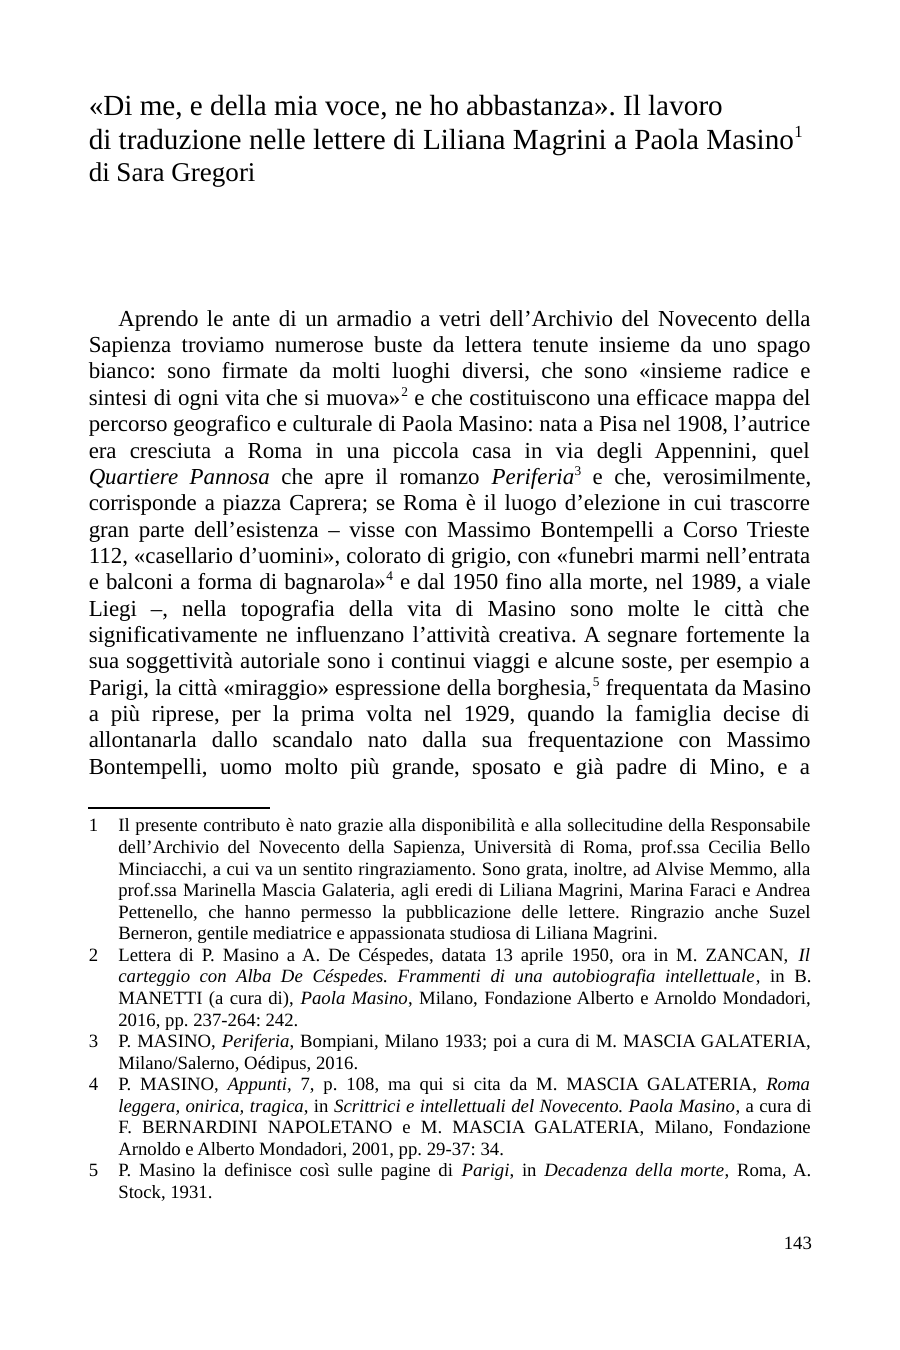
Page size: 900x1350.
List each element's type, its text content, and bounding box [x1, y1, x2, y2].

subtitle «Di me, e della mia voce, ne ho abbastanza». Il lavoro di traduzione nelle lettere di Liliana Magrini a Paola Masino di Sara Gregori [88, 88, 811, 187]
text Lettera di P. Masino a A. De Céspedes, datata 13 aprile 1950, ora in M. ZANCAN, Il carteggio con Alba De Céspedes. Frammenti di una autobiografia intellettuale, in B. MANETTI (a cura di), Paola Masino, Milano, Fondazione Alberto e Arnoldo Mondadori, 2016, pp. 237-264: 242. [88, 944, 811, 1030]
text P. MASINO, Periferia, Bompiani, Milano 1933; poi a cura di M. MASCIA GALATERIA, Milano/Salerno, Oédipus, 2016. [88, 1030, 811, 1073]
text P. Masino la definisce così sulle pagine di Parigi, in Decadenza della morte, Roma, A. Stock, 1931. [88, 1159, 811, 1202]
text Il presente contributo è nato grazie alla disponibilità e alla sollecitudine della Responsabile dell’Archivio del Novecento della Sapienza, Università di Roma, prof.ssa Cecilia Bello Minciacchi, a cui va un sentito ringraziamento. Sono grata, inoltre, ad Alvise Memmo, alla prof.ssa Marinella Mascia Galateria, agli eredi di Liliana Magrini, Marina Faraci e Andrea Pettenello, che hanno permesso la pubblicazione delle lettere. Ringrazio anche Suzel Berneron, gentile mediatrice e appassionata studiosa di Liliana Magrini. [88, 814, 811, 944]
text P. MASINO, Appunti, 7, p. 108, ma qui si cita da M. MASCIA GALATERIA, Roma leggera, onirica, tragica, in Scrittrici e intellettuali del Novecento. Paola Masino, a cura di F. BERNARDINI NAPOLETANO e M. MASCIA GALATERIA, Milano, Fondazione Arnoldo e Alberto Mondadori, 2001, pp. 29-37: 34. [88, 1073, 811, 1159]
text Aprendo le ante di un armadio a vetri dell’Archivio del Novecento della Sapienza troviamo numerose buste da lettera tenute insieme da uno spago bianco: sono firmate da molti luoghi diversi, che sono «insieme radice e sintesi di ogni vita che si muova» e che costituiscono una efficace mappa del percorso geografico e culturale di Paola Masino: nata a Pisa nel 1908, l’autrice era cresciuta a Roma in una piccola casa in via degli Appennini, quel Quartiere Pannosa che apre il romanzo Periferia e che, verosimilmente, corrisponde a piazza Caprera; se Roma è il luogo d’elezione in cui trascorre gran parte dell’esistenza – visse con Massimo Bontempelli a Corso Trieste 112, «casellario d’uomini», colorato di grigio, con «funebri marmi nell’entrata e balconi a forma di bagnarola» e dal 1950 fino alla morte, nel 1989, a viale Liegi –, nella topografia della vita di Masino sono molte le città che significativamente ne influenzano l’attività creativa. A segnare fortemente la sua soggettività autoriale sono i continui viaggi e alcune soste, per esempio a Parigi, la città «miraggio» espressione della borghesia, frequentata da Masino a più riprese, per la prima volta nel 1929, quando la famiglia decise di allontanarla dallo scandalo nato dalla sua frequentazione con Massimo Bontempelli, uomo molto più grande, sposato e già padre di Mino, e a [88, 305, 811, 779]
